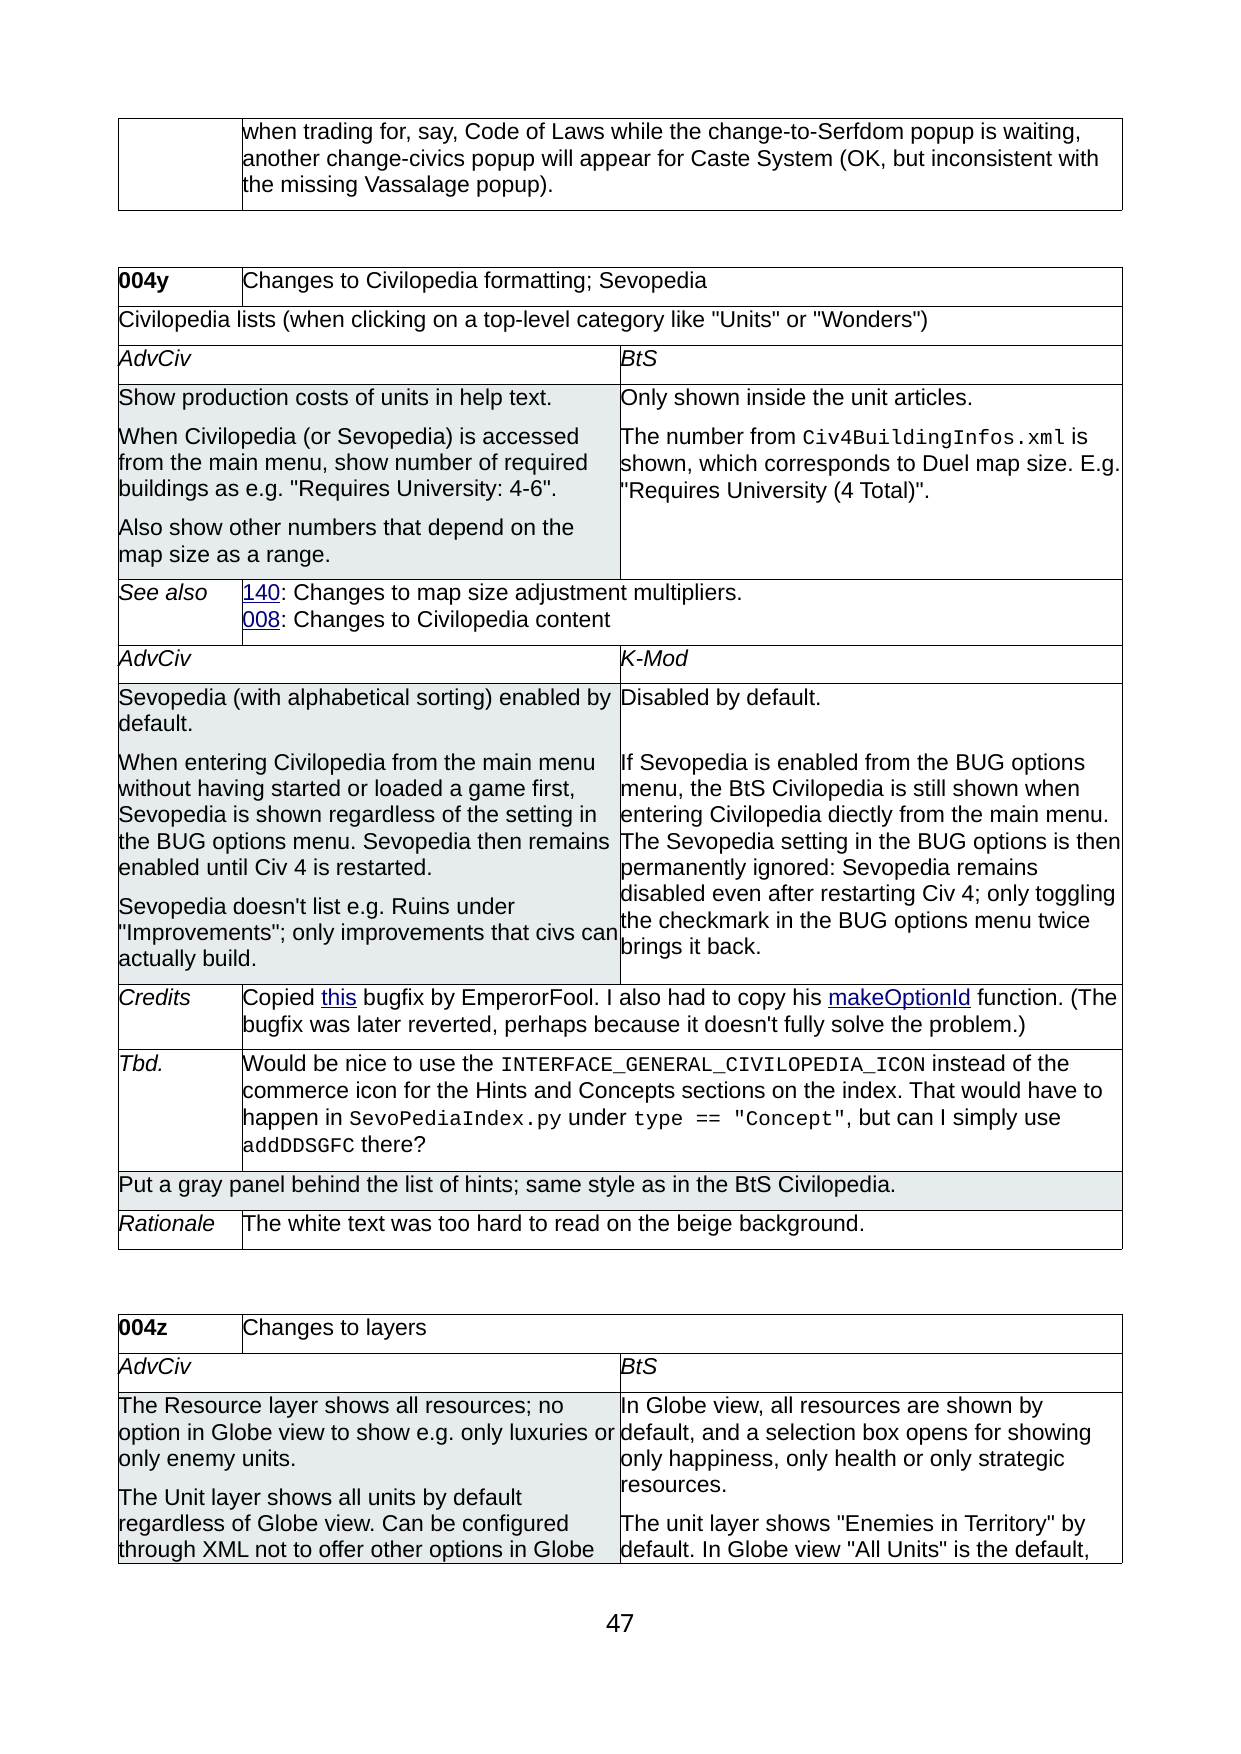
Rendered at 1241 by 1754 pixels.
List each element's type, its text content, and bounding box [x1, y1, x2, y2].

table_cell when trading for, say, Code of Laws while the change-to-Serfdom popup is waiting, another change-civics popup will appear for Caste System (OK, but inconsistent with the missing Vassalage popup). [243, 119, 1122, 210]
table_cell Put a gray panel behind the list of hints; same style as in the BtS Civilopedia. [119, 1172, 1122, 1210]
table_cell The Resource layer shows all resources; no option in Globe view to show e.g. only luxuries or only enemy units. The Unit layer shows all units by default regardless of Globe view. Can be configured through XML not to offer other options in Globe [119, 1393, 620, 1563]
table_cell The white text was too hard to read on the beige background. [243, 1211, 1122, 1249]
table_cell AdvCiv [119, 346, 620, 384]
table_cell K-Mod [621, 646, 1122, 683]
table_cell Only shown inside the unit articles. The number from Civ4BuildingInfos.xml is shown, which corresponds to Duel map size. E.g. "Requires University (4 Total)". [621, 385, 1122, 579]
table_cell See also [119, 580, 242, 644]
table_cell Copied this bugfix by EmperorFool. I also had to copy his makeOptionId function. (The bugfix was later reverted, perhaps because it doesn't fully solve the problem.) [243, 985, 1122, 1049]
table_cell Civilopedia lists (when clicking on a top-level category like "Units" or "Wonders") [119, 307, 1122, 345]
table_cell Would be nice to use the INTERFACE_GENERAL_CIVILOPEDIA_ICON instead of the commerce icon for the Hints and Concepts sections on the index. That would have to happen in SevoPediaIndex.py under type == "Concept", but can I simply use addDDSGFC there? [243, 1050, 1122, 1171]
table_cell AdvCiv [119, 1354, 620, 1392]
table_cell Disabled by default. If Sevopedia is enabled from the BUG options menu, the BtS Civilopedia is still shown when entering Civilopedia diectly from the main menu. The Sevopedia setting in the BUG options is then permanently ignored: Sevopedia remains disabled even after restarting Civ 4; only toggling the checkmark in the BUG options menu twice brings it back. [621, 684, 1122, 984]
table_cell [119, 119, 242, 210]
table_cell Tbd. [119, 1050, 242, 1171]
table_cell BtS [621, 1354, 1122, 1392]
table_cell AdvCiv [119, 646, 620, 683]
table_cell Show production costs of units in help text. When Civilopedia (or Sevopedia) is accessed from the main menu, show number of required buildings as e.g. "Requires University: 4-6". Also show other numbers that depend on the map size as a range. [119, 385, 620, 579]
table_header 004y [119, 268, 242, 306]
table_cell 140: Changes to map size adjustment multipliers. 008: Changes to Civilopedia content [243, 580, 1122, 644]
table_header Changes to Civilopedia formatting; Sevopedia [243, 268, 1122, 306]
table_header 004z [119, 1315, 242, 1353]
table_cell In Globe view, all resources are shown by default, and a selection box opens for showing only happiness, only health or only strategic resources. The unit layer shows "Enemies in Territory" by default. In Globe view "All Units" is the default, [621, 1393, 1122, 1563]
table_cell BtS [621, 346, 1122, 384]
table_cell Credits [119, 985, 242, 1049]
table_cell Sevopedia (with alphabetical sorting) enabled by default. When entering Civilopedia from the main menu without having started or loaded a game first, Sevopedia is shown regardless of the setting in the BUG options menu. Sevopedia then remains enabled until Civ 4 is restarted. Sevopedia doesn't list e.g. Ruins under "Improvements"; only improvements that civs can actually build. [119, 684, 620, 984]
table_header Changes to layers [243, 1315, 1122, 1353]
table_cell Rationale [119, 1211, 242, 1249]
